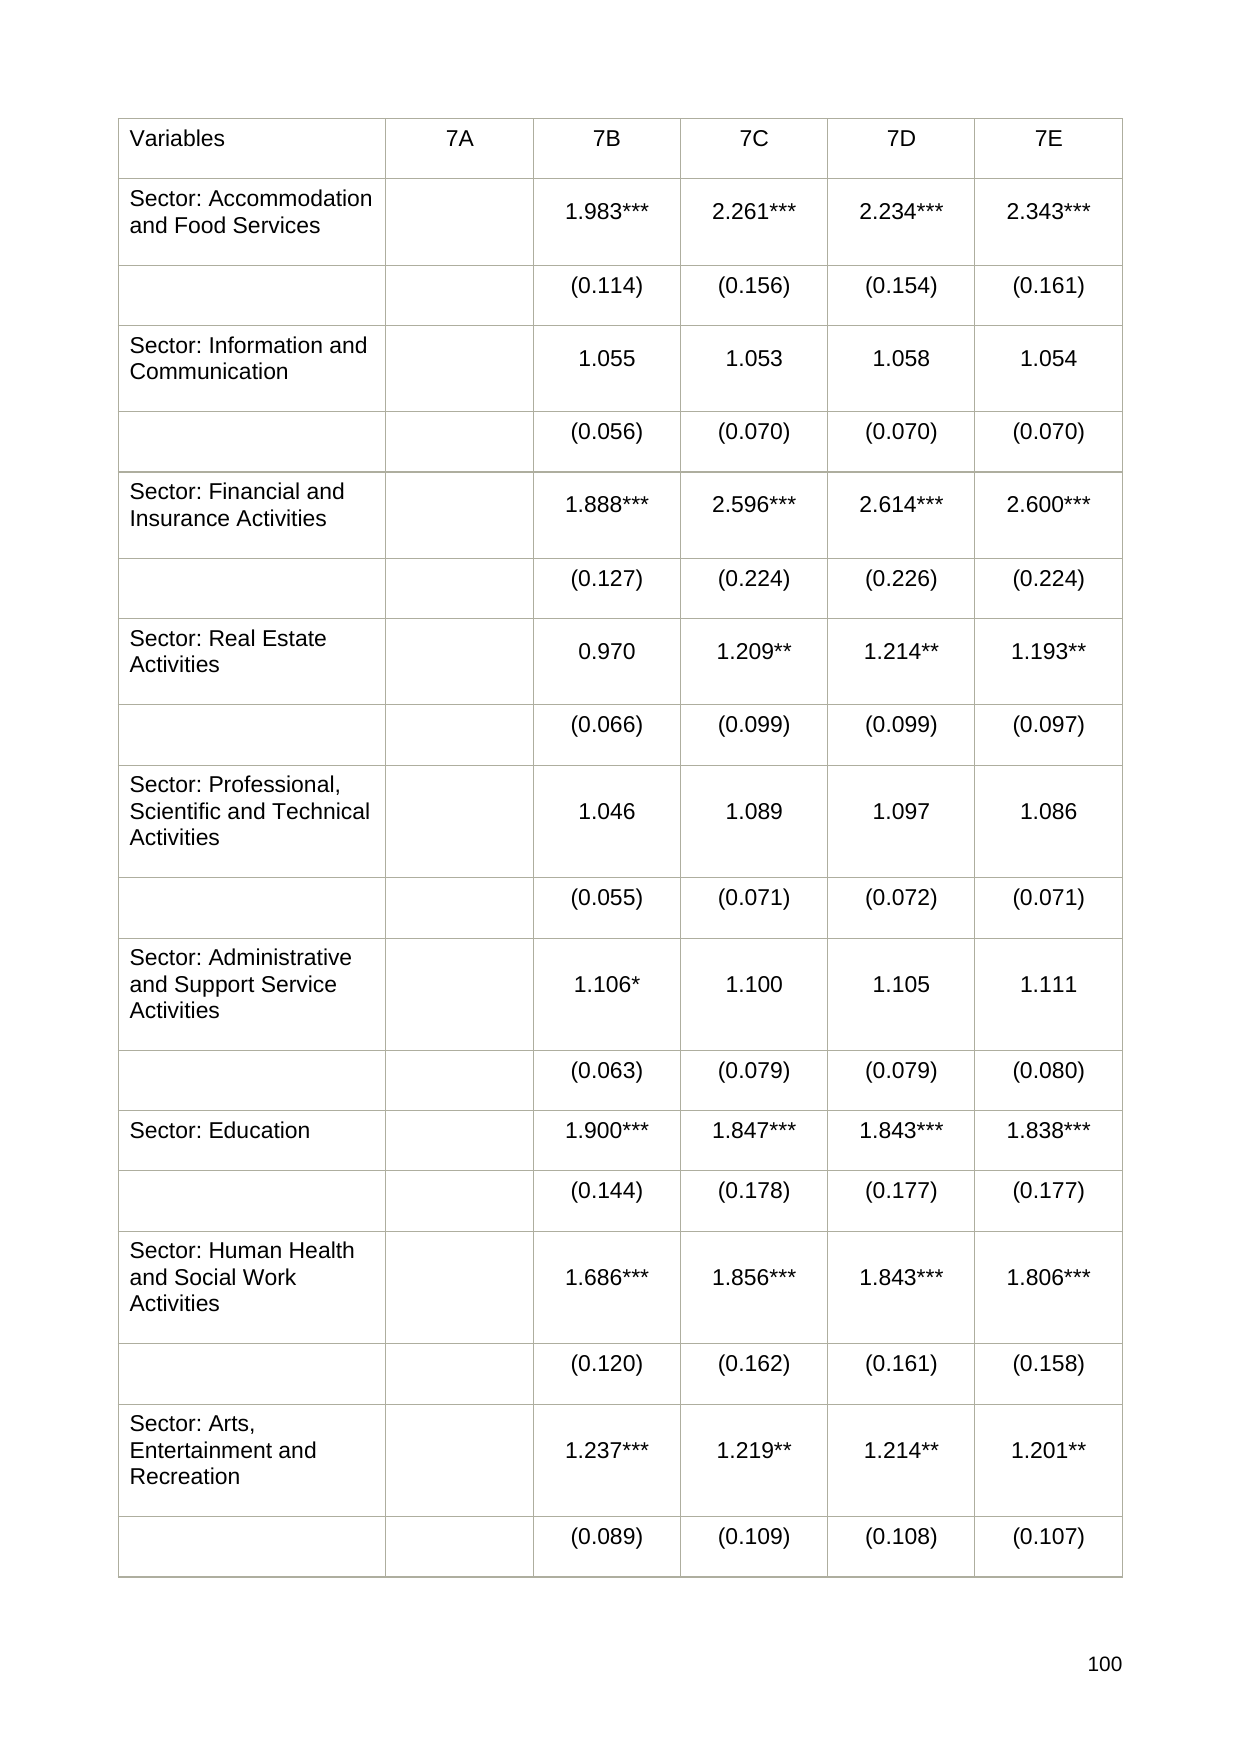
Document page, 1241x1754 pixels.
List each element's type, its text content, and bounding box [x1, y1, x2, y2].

table_cell 1.219** [681, 1405, 827, 1516]
table_cell (0.097) [975, 705, 1122, 764]
table_cell [386, 266, 533, 325]
table_cell [386, 939, 533, 1050]
table_cell (0.156) [681, 266, 827, 325]
table_cell Sector: Administrative and Support Service Activities [119, 939, 385, 1050]
table_cell [119, 1517, 385, 1576]
table_cell (0.114) [534, 266, 680, 325]
table_cell 1.900*** [534, 1111, 680, 1170]
table_cell (0.226) [828, 559, 974, 618]
table_header 7D [828, 119, 974, 178]
table_cell [119, 1344, 385, 1403]
table_cell 1.054 [975, 326, 1122, 411]
table_cell 2.343*** [975, 179, 1122, 265]
table_cell Sector: Information and Communication [119, 326, 385, 411]
table_cell [386, 326, 533, 411]
table_cell 1.089 [681, 766, 827, 877]
table_cell (0.144) [534, 1171, 680, 1231]
table_header 7E [975, 119, 1122, 178]
table_cell [386, 878, 533, 937]
table_cell [386, 1171, 533, 1231]
table_cell 1.053 [681, 326, 827, 411]
table_cell 1.214** [828, 1405, 974, 1516]
table_cell 1.838*** [975, 1111, 1122, 1170]
table_cell Sector: Accommodation and Food Services [119, 179, 385, 265]
table_cell [386, 766, 533, 877]
table_cell [386, 1051, 533, 1110]
table_cell (0.079) [828, 1051, 974, 1110]
table_cell (0.080) [975, 1051, 1122, 1110]
table_cell [386, 1517, 533, 1576]
table_cell Sector: Professional, Scientific and Technical Activities [119, 766, 385, 877]
table_cell (0.224) [681, 559, 827, 618]
table_cell [119, 878, 385, 937]
table_cell [386, 1232, 533, 1343]
table_cell 1.046 [534, 766, 680, 877]
table_cell [386, 705, 533, 764]
table_cell 1.843*** [828, 1232, 974, 1343]
table_cell (0.066) [534, 705, 680, 764]
table_cell [119, 559, 385, 618]
table_cell (0.127) [534, 559, 680, 618]
table_cell [119, 412, 385, 471]
table_cell [386, 473, 533, 558]
table_header 7A [386, 119, 533, 178]
table_cell [386, 179, 533, 265]
table_cell 1.983*** [534, 179, 680, 265]
table_cell (0.089) [534, 1517, 680, 1576]
table_cell (0.070) [828, 412, 974, 471]
table_cell Sector: Real Estate Activities [119, 619, 385, 704]
table_cell (0.224) [975, 559, 1122, 618]
table_cell 2.614*** [828, 473, 974, 558]
table_cell 1.086 [975, 766, 1122, 877]
table_cell 1.856*** [681, 1232, 827, 1343]
table_cell 0.970 [534, 619, 680, 704]
table_cell [386, 619, 533, 704]
table_cell 1.106* [534, 939, 680, 1050]
table_cell 1.111 [975, 939, 1122, 1050]
table_cell [386, 559, 533, 618]
table_cell (0.079) [681, 1051, 827, 1110]
table_header Variables [119, 119, 385, 178]
table_cell 2.596*** [681, 473, 827, 558]
table_cell (0.055) [534, 878, 680, 937]
table_cell (0.071) [681, 878, 827, 937]
table_cell 1.806*** [975, 1232, 1122, 1343]
table_cell 1.055 [534, 326, 680, 411]
table_cell (0.070) [975, 412, 1122, 471]
table_cell 1.888*** [534, 473, 680, 558]
table_cell 2.600*** [975, 473, 1122, 558]
table_cell (0.161) [975, 266, 1122, 325]
table_cell Sector: Financial and Insurance Activities [119, 473, 385, 558]
table_cell (0.099) [828, 705, 974, 764]
table_cell 1.058 [828, 326, 974, 411]
table_cell [386, 412, 533, 471]
table_cell [119, 266, 385, 325]
table_cell [119, 705, 385, 764]
table_cell 1.193** [975, 619, 1122, 704]
table_cell [386, 1111, 533, 1170]
table_cell 2.234*** [828, 179, 974, 265]
table_cell (0.063) [534, 1051, 680, 1110]
table_cell 1.686*** [534, 1232, 680, 1343]
table_cell (0.177) [975, 1171, 1122, 1231]
table_cell 1.847*** [681, 1111, 827, 1170]
table_cell 1.105 [828, 939, 974, 1050]
table_cell (0.071) [975, 878, 1122, 937]
table_cell [386, 1405, 533, 1516]
table_header 7C [681, 119, 827, 178]
table_cell 2.261*** [681, 179, 827, 265]
table_cell (0.162) [681, 1344, 827, 1403]
table_cell 1.100 [681, 939, 827, 1050]
table_cell [119, 1051, 385, 1110]
table_cell 1.214** [828, 619, 974, 704]
table_cell Sector: Arts, Entertainment and Recreation [119, 1405, 385, 1516]
table_cell (0.178) [681, 1171, 827, 1231]
table_cell (0.120) [534, 1344, 680, 1403]
table_cell (0.056) [534, 412, 680, 471]
table_cell (0.107) [975, 1517, 1122, 1576]
table_cell [119, 1171, 385, 1231]
table_cell (0.099) [681, 705, 827, 764]
table_cell (0.108) [828, 1517, 974, 1576]
table_cell (0.177) [828, 1171, 974, 1231]
table_cell 1.209** [681, 619, 827, 704]
table_cell Sector: Human Health and Social Work Activities [119, 1232, 385, 1343]
table_cell 1.097 [828, 766, 974, 877]
table_cell [386, 1344, 533, 1403]
table_cell Sector: Education [119, 1111, 385, 1170]
table_cell (0.158) [975, 1344, 1122, 1403]
table_cell (0.161) [828, 1344, 974, 1403]
table_cell (0.070) [681, 412, 827, 471]
table_cell (0.154) [828, 266, 974, 325]
table_cell 1.843*** [828, 1111, 974, 1170]
table_cell 1.237*** [534, 1405, 680, 1516]
table_header 7B [534, 119, 680, 178]
table_cell 1.201** [975, 1405, 1122, 1516]
table_cell (0.072) [828, 878, 974, 937]
table_cell (0.109) [681, 1517, 827, 1576]
